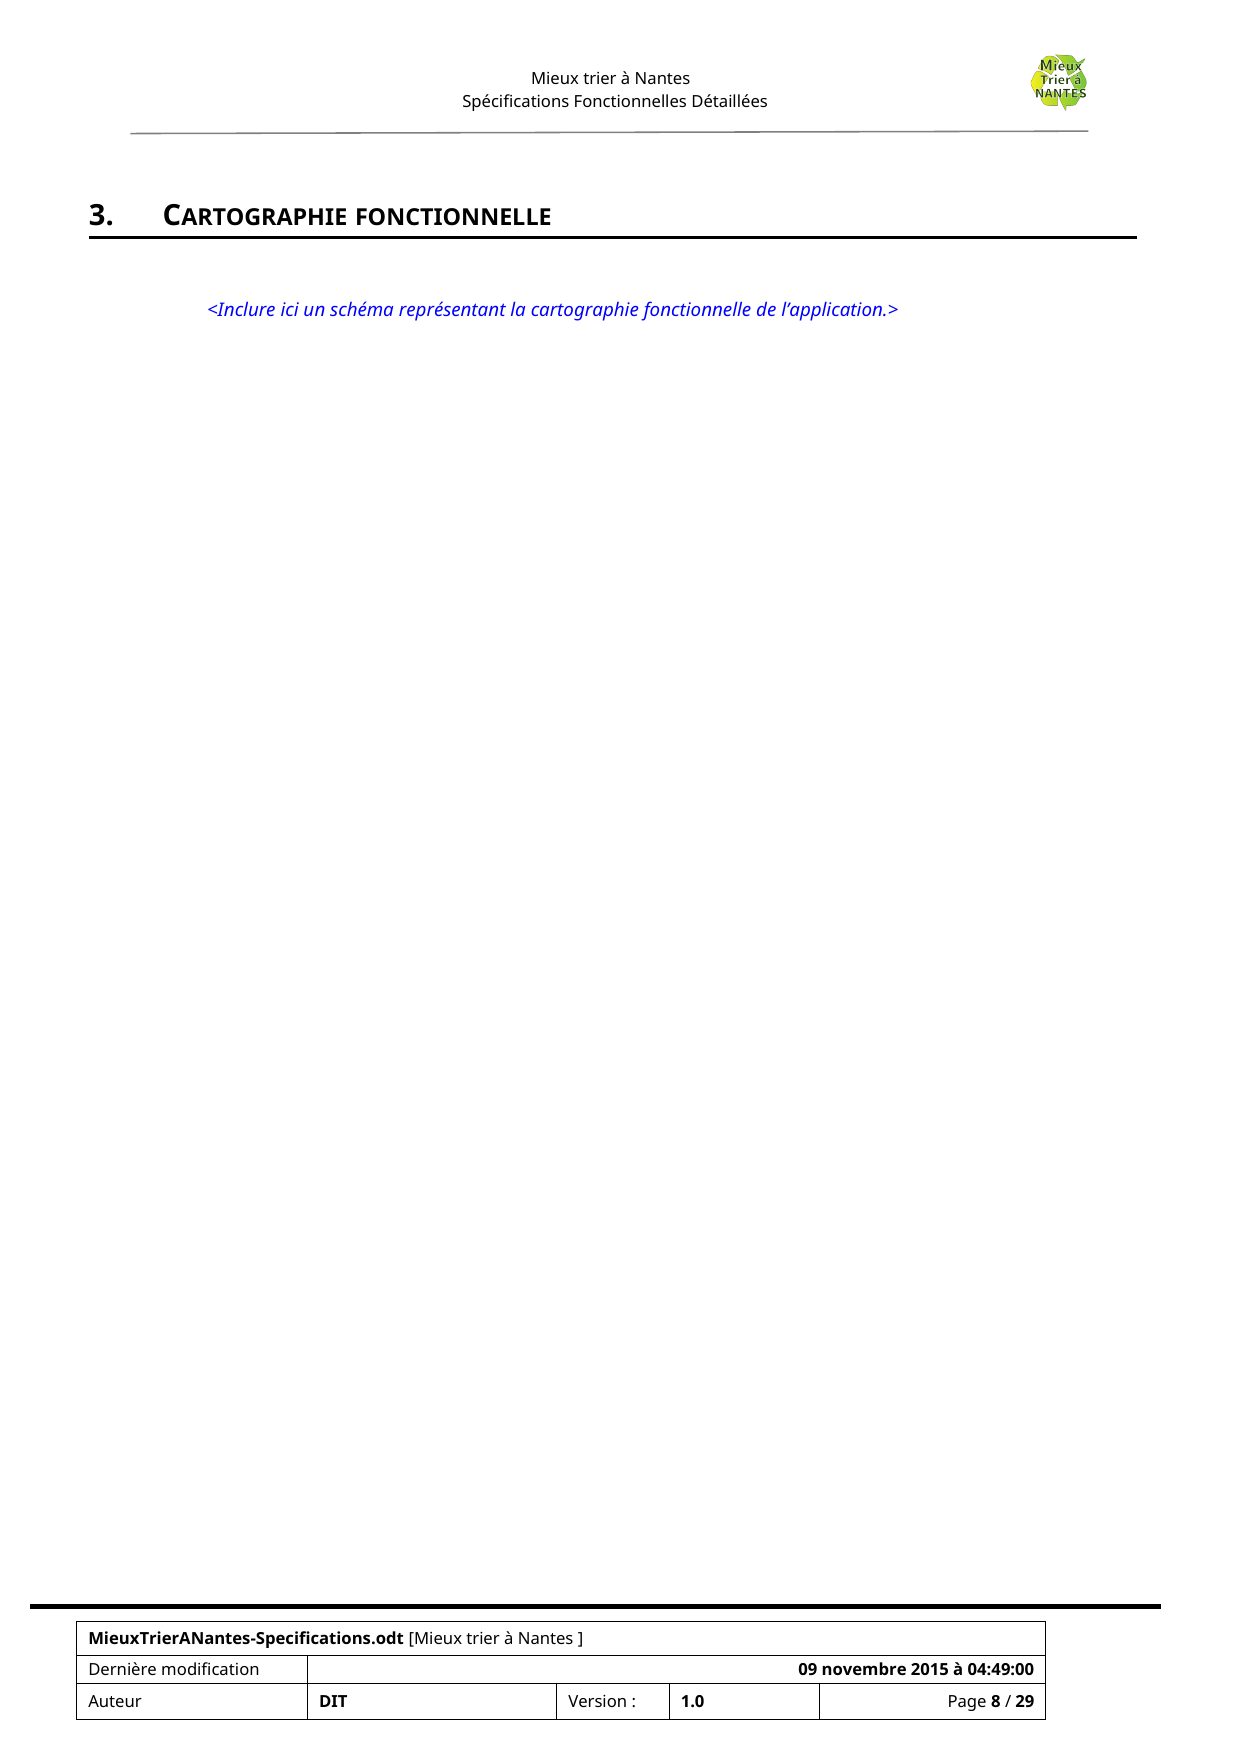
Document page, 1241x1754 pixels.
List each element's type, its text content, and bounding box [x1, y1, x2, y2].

subtitle Cartographie fonctionnelle [89, 194, 1137, 236]
text <Inclure ici un schéma représentant la cartographie fonctionnelle de l’application.> [207, 296, 1124, 322]
picture [1029, 52, 1089, 112]
